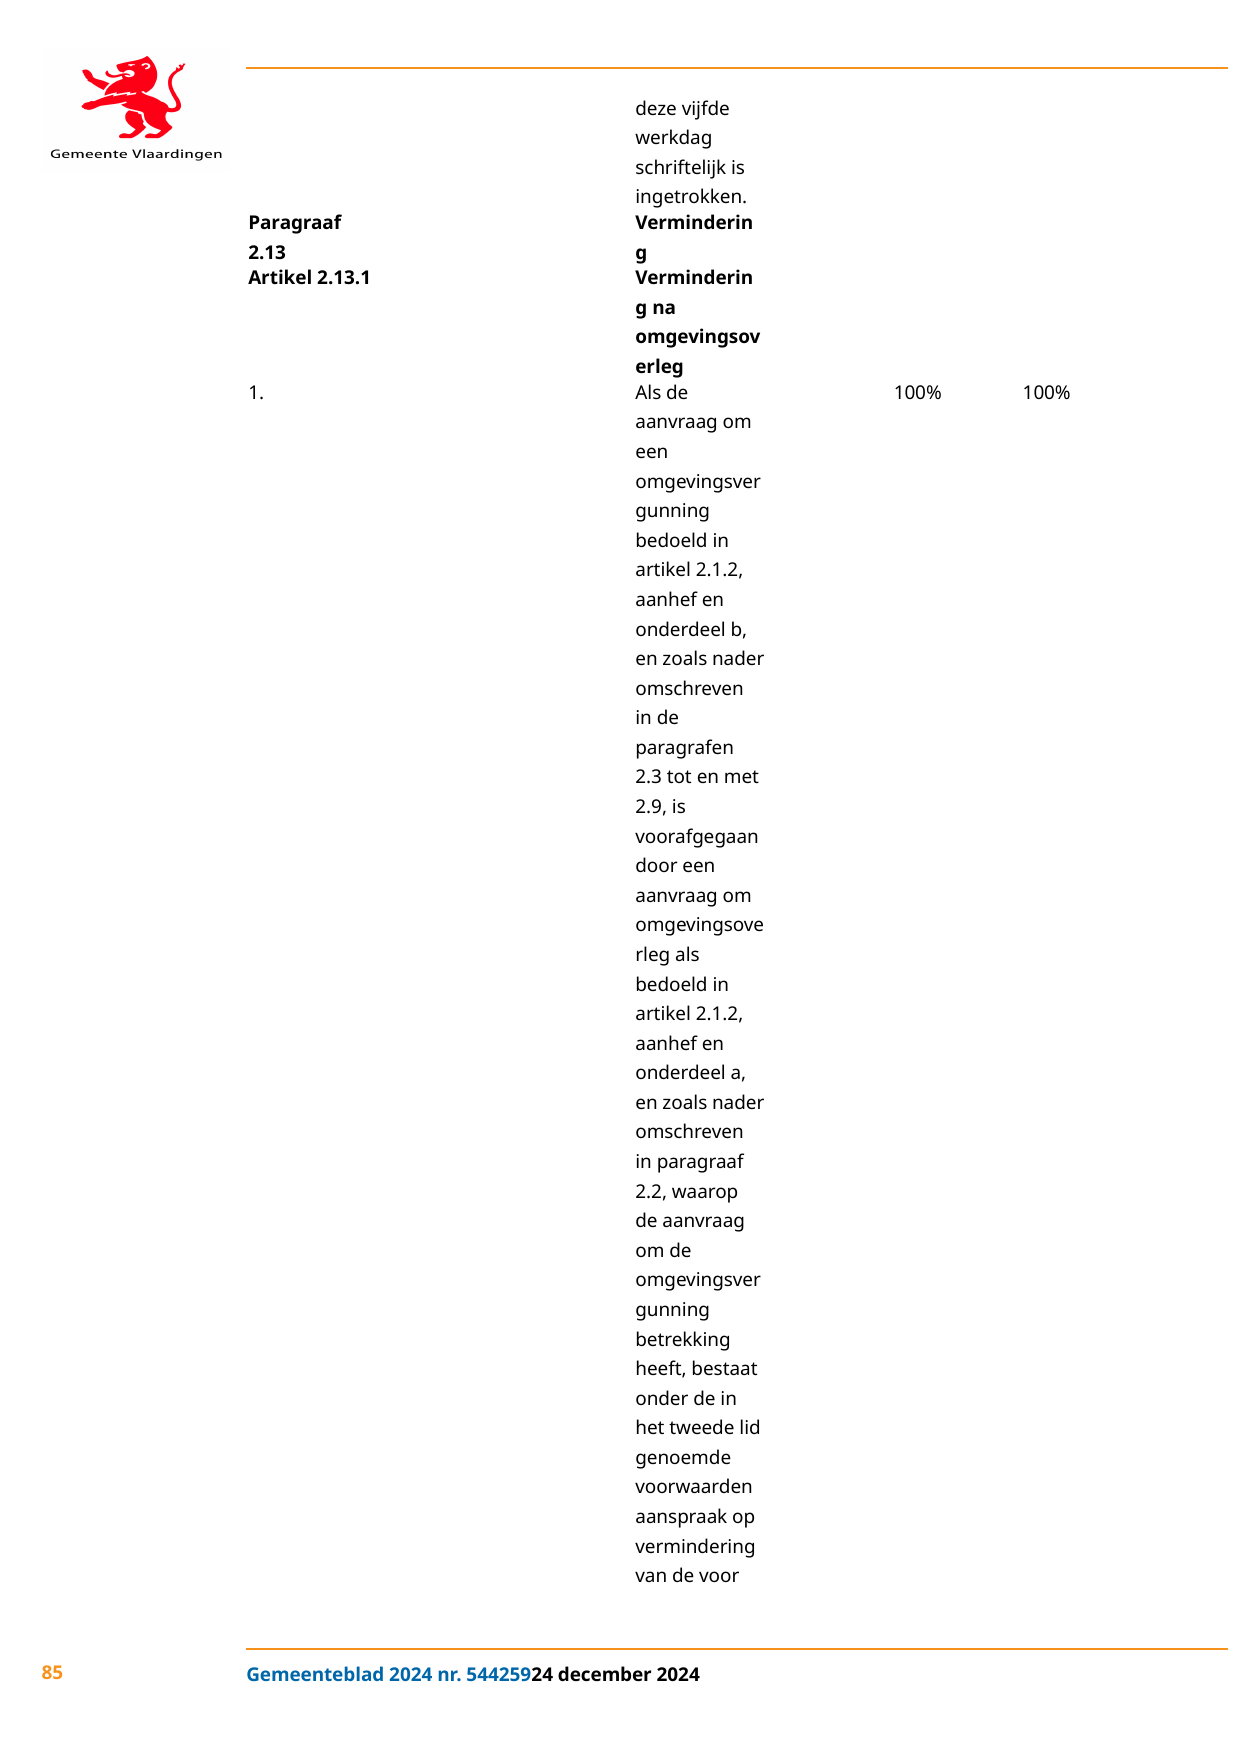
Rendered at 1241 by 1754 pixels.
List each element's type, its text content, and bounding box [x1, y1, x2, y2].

table_cell [377, 379, 506, 1588]
table_cell 100% [894, 379, 1022, 1588]
table_cell 1. [248, 379, 377, 1588]
table_cell [506, 209, 635, 264]
table_cell Paragraaf 2.13 [248, 209, 377, 264]
table_cell [894, 265, 1022, 379]
table_cell [764, 379, 893, 1588]
table_cell [764, 95, 893, 209]
table_cell Als de aanvraag om een omgevingsvergunning bedoeld in artikel 2.1.2, aanhef en onderdeel b, en zoals nader omschreven in de paragrafen 2.3 tot en met 2.9, is voorafgegaan door een aanvraag om omgevingsoverleg als bedoeld in artikel 2.1.2, aanhef en onderdeel a, en zoals nader omschreven in paragraaf 2.2, waarop de aanvraag om de omgevingsvergunning betrekking heeft, bestaat onder de in het tweede lid genoemde voorwaarden aanspraak op vermindering van de voor [635, 379, 764, 1588]
table_cell [248, 95, 377, 209]
table_cell [894, 209, 1022, 264]
table_cell [764, 209, 893, 264]
table_cell [894, 95, 1022, 209]
table_cell Artikel 2.13.1 [248, 265, 506, 379]
table_cell Vermindering na omgevingsoverleg [635, 265, 764, 379]
table_cell [377, 209, 506, 264]
picture [41, 47, 231, 172]
table_cell [764, 265, 893, 379]
table_cell [506, 265, 635, 379]
table_cell [377, 95, 506, 209]
table_cell [1023, 265, 1152, 379]
table_cell [1023, 209, 1152, 264]
table_cell [506, 379, 635, 1588]
table_cell deze vijfde werkdag schriftelijk is ingetrokken. [635, 95, 764, 209]
table_cell Vermindering [635, 209, 764, 264]
table_cell 100% [1023, 379, 1152, 1588]
table_cell [506, 95, 635, 209]
table_cell [1023, 95, 1152, 209]
